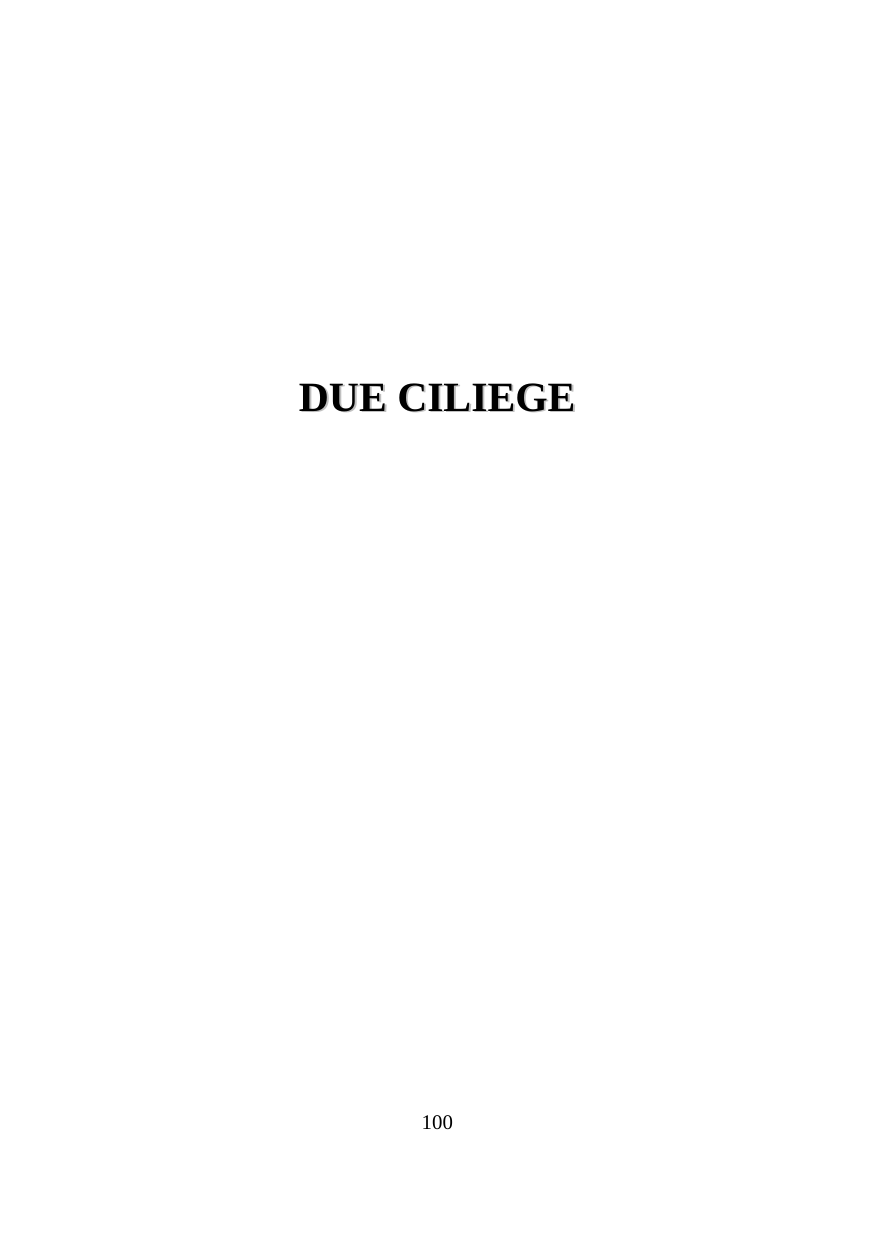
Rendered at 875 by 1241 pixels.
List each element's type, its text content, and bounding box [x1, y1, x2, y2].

subtitle DUE CILIEGE [106, 372, 768, 420]
